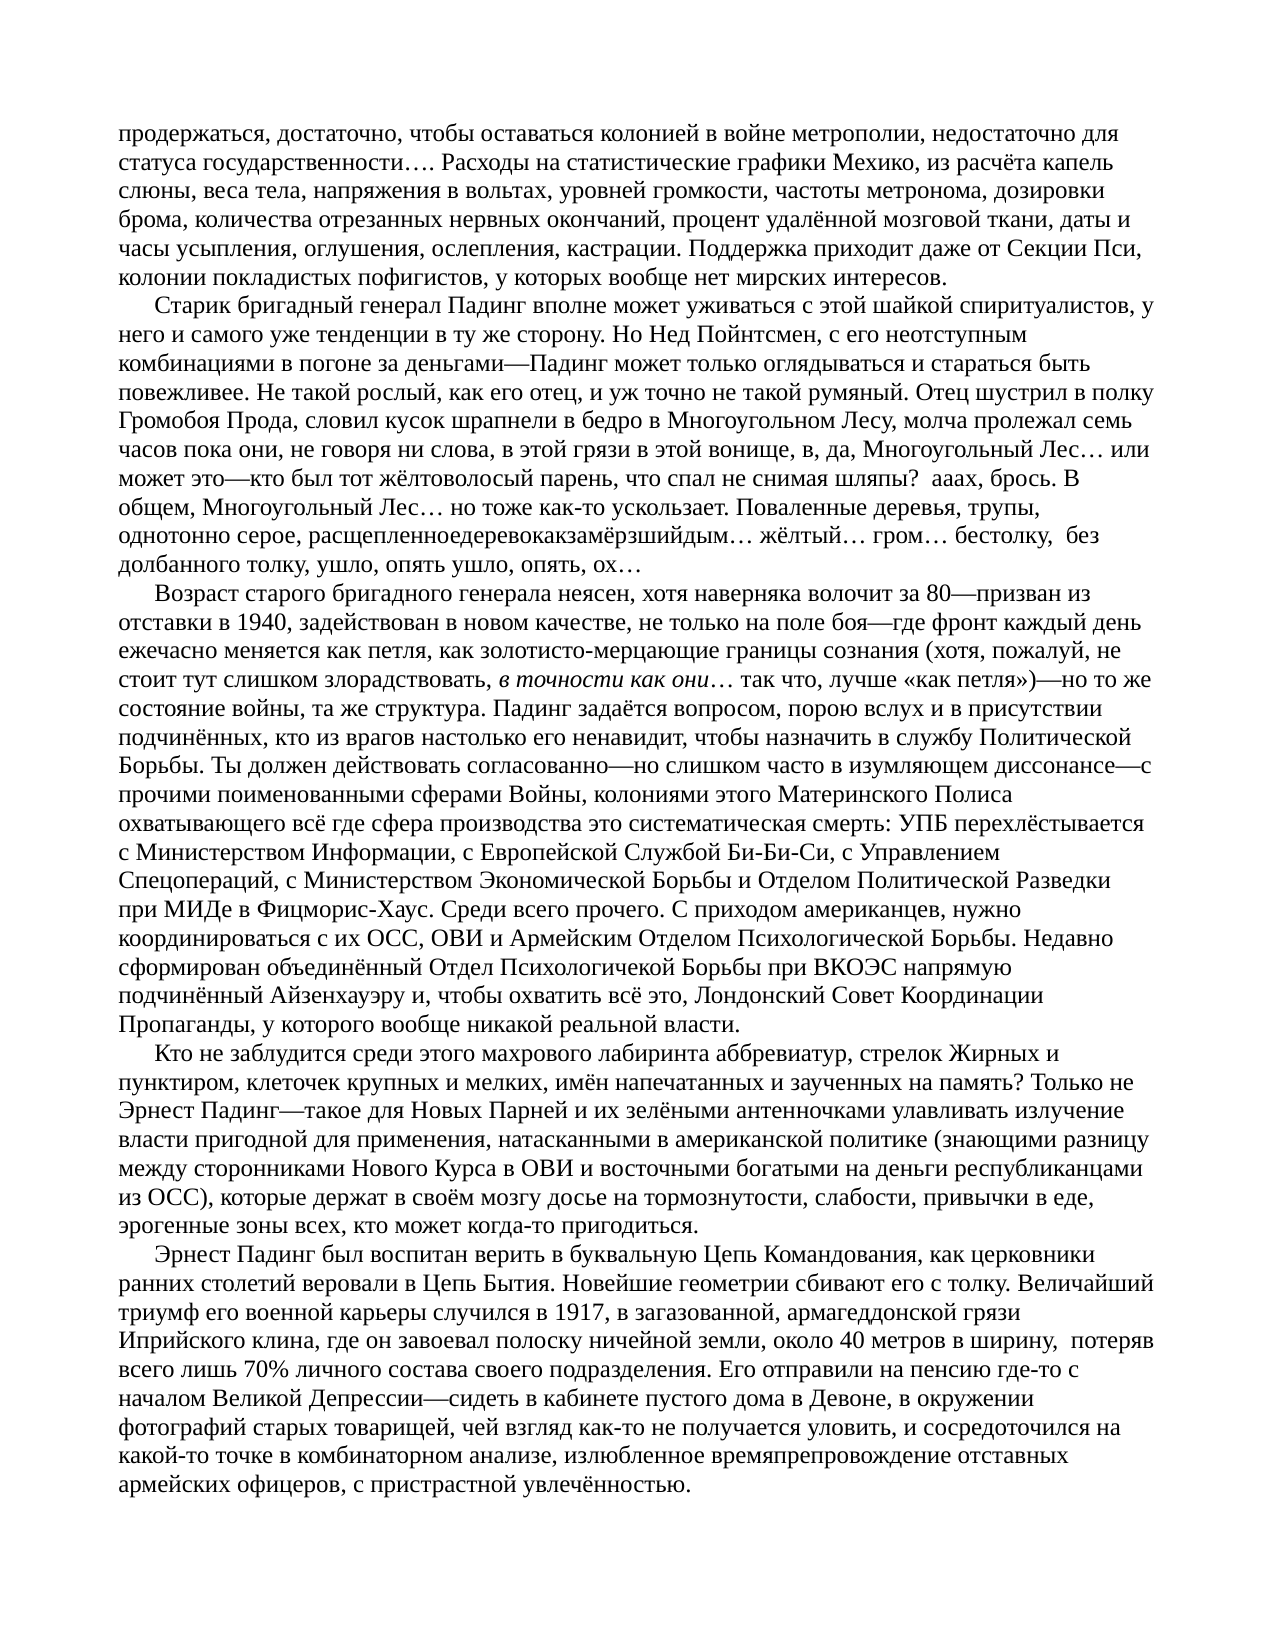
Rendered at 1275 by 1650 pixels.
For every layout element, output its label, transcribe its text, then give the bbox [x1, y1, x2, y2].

text Старик бригадный генерал Падинг вполне может уживаться с этой шайкой спиритуалистов, у него и самого уже тенденции в ту же сторону. Но Нед Пойнтсмен, с его неотступным комбинациями в погоне за деньгами—Падинг может только оглядываться и стараться быть повежливее. Не такой рослый, как его отец, и уж точно не такой румяный. Отец шустрил в полку Громобоя Прода, словил кусок шрапнели в бедро в Многоугольном Лесу, молча пролежал семь часов пока они, не говоря ни слова, в этой грязи в этой вонище, в, да, Многоугольный Лес… или может это—кто был тот жёлтоволосый парень, что спал не снимая шляпы? ааах, брось. В общем, Многоугольный Лес… но тоже как-то ускользает. Поваленные деревья, трупы, однотонно серое, расщепленноедеревокакзамёрзшийдым… жёлтый… гром… бестолку, без долбанного толку, ушло, опять ушло, опять, ох… [118, 291, 1157, 578]
text продержаться, достаточно, чтобы оставаться колонией в войне метрополии, недостаточно для статуса государственности…. Расходы на статистические графики Мехико, из расчёта капель слюны, веса тела, напряжения в вольтах, уровней громкости, частоты метронома, дозировки брома, количества отрезанных нервных окончаний, процент удалённой мозговой ткани, даты и часы усыпления, оглушения, ослепления, кастрации. Поддержка приходит даже от Секции Пси, колонии покладистых пофигистов, у которых вообще нет мирских интересов. [118, 118, 1157, 291]
text Возраст старого бригадного генерала неясен, хотя наверняка волочит за 80—призван из отставки в 1940, задействован в новом качестве, не только на поле боя—где фронт каждый день ежечасно меняется как петля, как золотисто-мерцающие границы сознания (хотя, пожалуй, не стоит тут слишком злорадствовать, в точности как они… так что, лучше «как петля»)—но то же состояние войны, та же структура. Падинг задаётся вопросом, порою вслух и в присутствии подчинённых, кто из врагов настолько его ненавидит, чтобы назначить в службу Политической Борьбы. Ты должен действовать согласованно—но слишком часто в изумляющем диссонансе—с прочими поименованными сферами Войны, колониями этого Материнского Полиса охватывающего всё где сфера производства это систематическая смерть: УПБ перехлёстывается с Министерством Информации, с Европейской Службой Би-Би-Си, с Управлением Спецопераций, с Министерством Экономической Борьбы и Отделом Политической Разведки при МИДе в Фицморис-Хаус. Среди всего прочего. С приходом американцев, нужно координироваться с их ОСС, ОВИ и Армейским Отделом Психологической Борьбы. Недавно сформирован объединённый Отдел Психологичекой Борьбы при ВКОЭС напрямую подчинённый Айзенхауэру и, чтобы охватить всё это, Лондонский Совет Координации Пропаганды, у которого вообще никакой реальной власти. [118, 578, 1157, 1038]
text Эрнест Падинг был воспитан верить в буквальную Цепь Командования, как церковники ранних столетий веровали в Цепь Бытия. Новейшие геометрии сбивают его с толку. Величайший триумф его военной карьеры случился в 1917, в загазованной, армагеддонской грязи Иприйского клина, где он завоевал полоску ничейной земли, около 40 метров в ширину, потеряв всего лишь 70% личного состава своего подразделения. Его отправили на пенсию где-то с началом Великой Депрессии—сидеть в кабинете пустого дома в Девоне, в окружении фотографий старых товарищей, чей взгляд как-то не получается уловить, и сосредоточился на какой-то точке в комбинаторном анализе, излюбленное времяпрепровождение отставных армейских офицеров, с пристрастной увлечённостью. [118, 1239, 1157, 1498]
text Кто не заблудится среди этого махрового лабиринта аббревиатур, стрелок Жирных и пунктиром, клеточек крупных и мелких, имён напечатанных и заученных на память? Только не Эрнест Падинг—такое для Новых Парней и их зелёными антенночками улавливать излучение власти пригодной для применения, натасканными в американской политике (знающими разницу между сторонниками Нового Курса в ОВИ и восточными богатыми на деньги республиканцами из ОСС), которые держат в своём мозгу досье на тормознутости, слабости, привычки в еде, эрогенные зоны всех, кто может когда-то пригодиться. [118, 1038, 1157, 1239]
